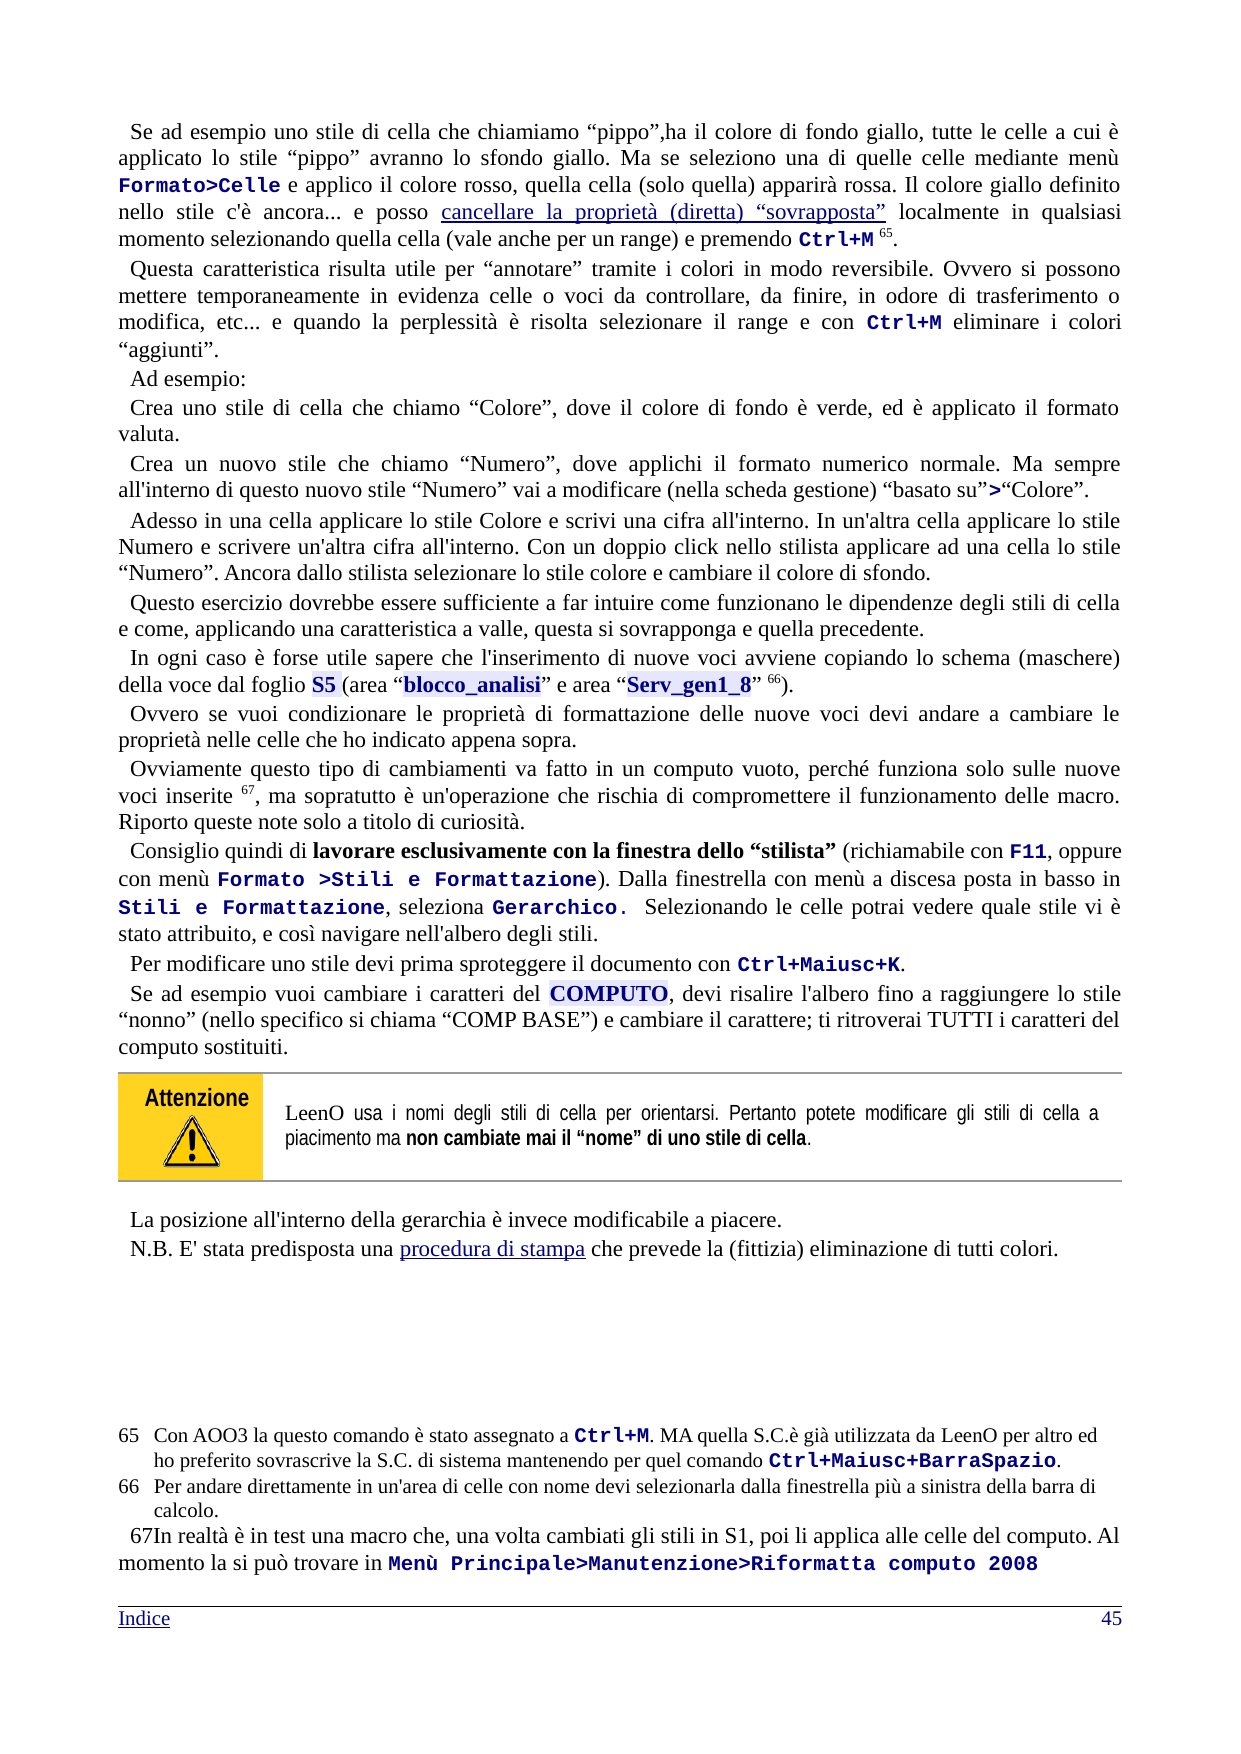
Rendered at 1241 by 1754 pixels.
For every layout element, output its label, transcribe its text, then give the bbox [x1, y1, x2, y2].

text Per andare direttamente in un'area di celle con nome devi selezionarla dalla finestrella più a sinistra della barra di calcolo. [118, 1474, 1122, 1522]
text Crea uno stile di cella che chiamo “Colore”, dove il colore di fondo è verde, ed è applicato il formato valuta. [118, 394, 1122, 447]
text Se ad esempio vuoi cambiare i caratteri del COMPUTO, devi risalire l'albero fino a raggiungere lo stile “nonno” (nello specifico si chiama “COMP BASE”) e cambiare il carattere; ti ritroverai TUTTI i caratteri del computo sostituiti. [118, 980, 1122, 1059]
text Con AOO3 la questo comando è stato assegnato a Ctrl+M. MA quella S.C.è già utilizzata da LeenO per altro ed ho preferito sovrascrive la S.C. di sistema mantenendo per quel comando Ctrl+Maiusc+BarraSpazio. [118, 1423, 1122, 1474]
text Crea un nuovo stile che chiamo “Numero”, dove applichi il formato numerico normale. Ma sempre all'interno di questo nuovo stile “Numero” vai a modificare (nella scheda gestione) “basato su”>“Colore”. [118, 450, 1122, 504]
text Questa caratteristica risulta utile per “annotare” tramite i colori in modo reversibile. Ovvero si possono mettere temporaneamente in evidenza celle o voci da controllare, da finire, in odore di trasferimento o modifica, etc... e quando la perplessità è risolta selezionare il range e con Ctrl+M eliminare i colori “aggiunti”. [118, 255, 1122, 362]
picture [159, 1111, 224, 1171]
text Questo esercizio dovrebbe essere sufficiente a far intuire come funzionano le dipendenze degli stili di cella e come, applicando una caratteristica a valle, questa si sovrapponga e quella precedente. [118, 589, 1122, 641]
text Ovviamente questo tipo di cambiamenti va fatto in un computo vuoto, perché funziona solo sulle nuove voci inserite , ma sopratutto è un'operazione che rischia di compromettere il funzionamento delle macro. Riporto queste note solo a titolo di curiosità. [118, 756, 1122, 834]
table_header Attenzione [118, 1074, 263, 1180]
table_header LeenO usa i nomi degli stili di cella per orientarsi. Pertanto potete modificare gli stili di cella a piacimento ma non cambiate mai il “nome” di uno stile di cella. [264, 1074, 1122, 1180]
text Adesso in una cella applicare lo stile Colore e scrivi una cifra all'interno. In un'altra cella applicare lo stile Numero e scrivere un'altra cifra all'interno. Con un doppio click nello stilista applicare ad una cella lo stile “Numero”. Ancora dallo stilista selezionare lo stile colore e cambiare il colore di sfondo. [118, 507, 1122, 586]
text In realtà è in test una macro che, una volta cambiati gli stili in S1, poi li applica alle celle del computo. Al momento la si può trovare in Menù Principale>Manutenzione>Riformatta computo 2008 [118, 1522, 1122, 1576]
text Ovvero se vuoi condizionare le proprietà di formattazione delle nuove voci devi andare a cambiare le proprietà nelle celle che ho indicato appena sopra. [118, 700, 1122, 753]
text La posizione all'interno della gerarchia è invece modificabile a piacere. [118, 1206, 1122, 1232]
text In ogni caso è forse utile sapere che l'inserimento di nuove voci avviene copiando lo schema (maschere) della voce dal foglio S5 (area “blocco_analisi” e area “Serv_gen1_8” ). [118, 644, 1122, 697]
text Se ad esempio uno stile di cella che chiamiamo “pippo”,ha il colore di fondo giallo, tutte le celle a cui è applicato lo stile “pippo” avranno lo sfondo giallo. Ma se seleziono una di quelle celle mediante menù Formato>Celle e applico il colore rosso, quella cella (solo quella) apparirà rossa. Il colore giallo definito nello stile c'è ancora... e posso cancellare la proprietà (diretta) “sovrapposta” localmente in qualsiasi momento selezionando quella cella (vale anche per un range) e premendo Ctrl+M . [118, 118, 1122, 252]
text N.B. E' stata predisposta una procedura di stampa che prevede la (fittizia) eliminazione di tutti colori. [118, 1235, 1122, 1262]
text Consiglio quindi di lavorare esclusivamente con la finestra dello “stilista” (richiamabile con F11, oppure con menù Formato >Stili e Formattazione). Dalla finestrella con menù a discesa posta in basso in Stili e Formattazione, seleziona Gerarchico. Selezionando le celle potrai vedere quale stile vi è stato attribuito, e così navigare nell'albero degli stili. [118, 837, 1122, 947]
text Per modificare uno stile devi prima sproteggere il documento con Ctrl+Maiusc+K. [118, 949, 1122, 977]
text Ad esempio: [118, 365, 1122, 391]
